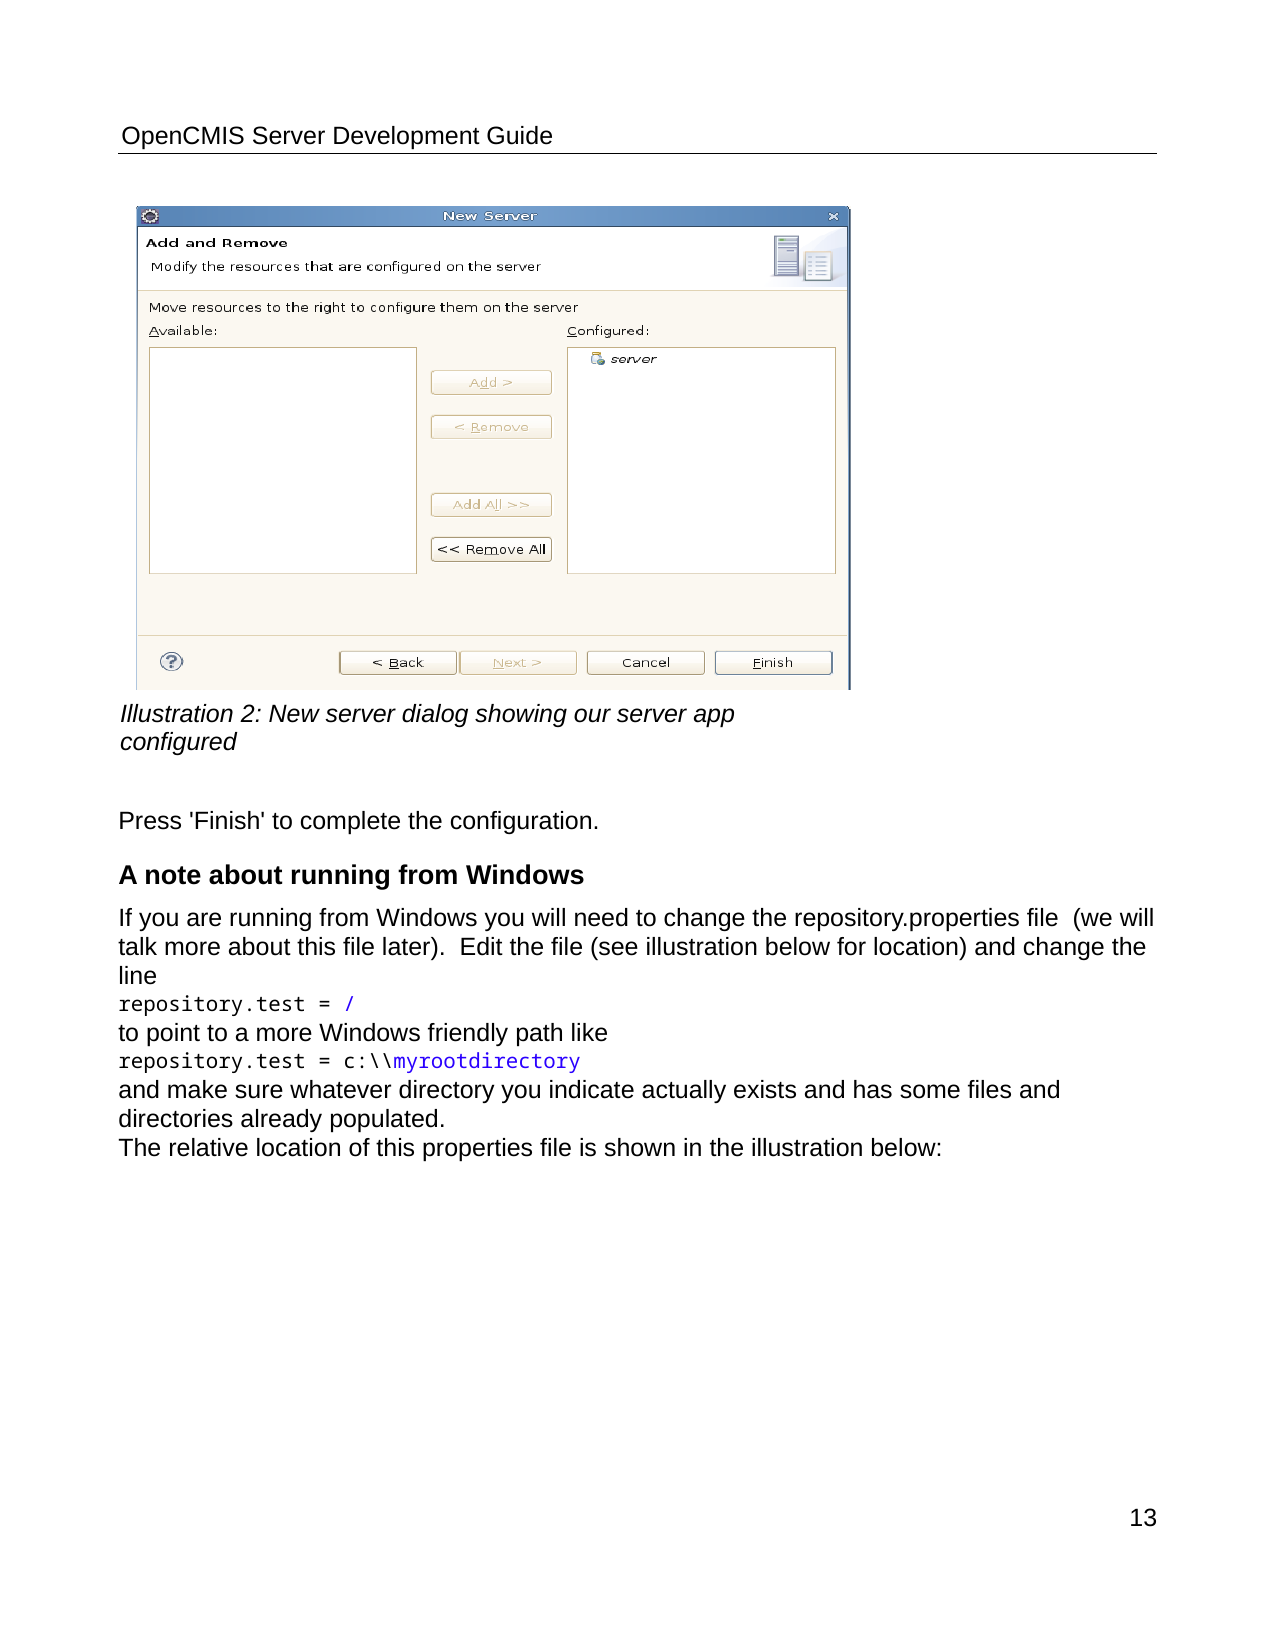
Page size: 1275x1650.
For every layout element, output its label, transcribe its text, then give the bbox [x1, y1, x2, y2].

text repository.test = / [118, 989, 1157, 1018]
subtitle A note about running from Windows [118, 859, 1157, 891]
picture [136, 206, 851, 690]
text Press 'Finish' to complete the configuration. [118, 806, 1157, 834]
text The relative location of this properties file is shown in the illustration below: [118, 1132, 1157, 1161]
text and make sure whatever directory you indicate actually exists and has some files and directories already populated. [118, 1075, 1157, 1132]
text to point to a more Windows friendly path like repository.test = c:\\myrootdirectory [118, 1018, 1157, 1075]
text Illustration 2: New server dialog showing our server app configured [120, 698, 861, 756]
text If you are running from Windows you will need to change the repository.properties file (we will talk more about this file later). Edit the file (see illustration below for location) and change the line [118, 903, 1157, 989]
